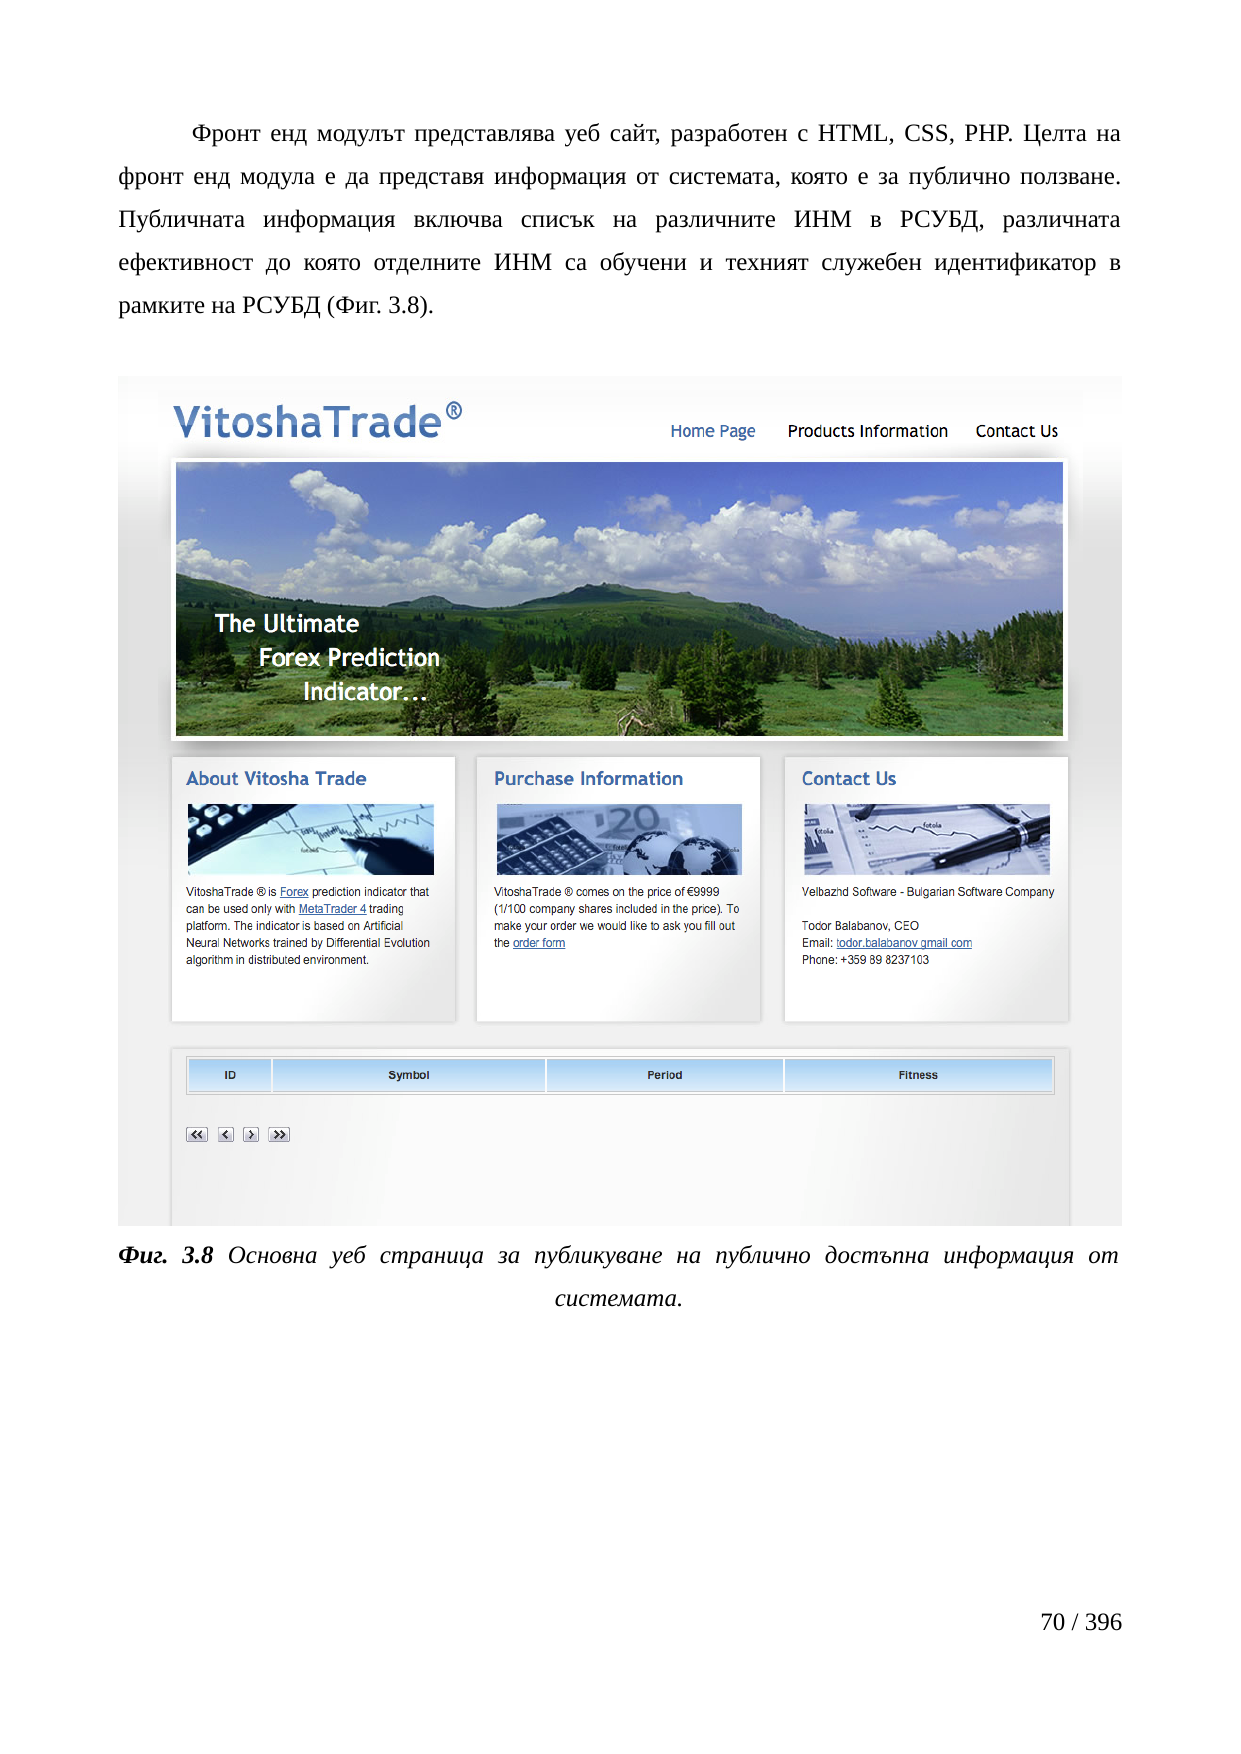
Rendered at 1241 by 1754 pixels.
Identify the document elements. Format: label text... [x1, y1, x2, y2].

picture [118, 376, 1122, 1226]
text Фиг. 3.8 Основна уеб страница за публикуване на публично достъпна информация от системата. [118, 1226, 1122, 1312]
text Фронт енд модулът представлява уеб сайт, разработен с HTML, CSS, PHP. Целта на фронт енд модула е да представя информация от системата, която е за публично ползване. Публичната информация включва списък на различните ИНМ в РСУБД, различната ефективност до която отделните ИНМ са обучени и техният служебен идентификатор в рамките на РСУБД (Фиг. 3.8). [118, 118, 1122, 319]
